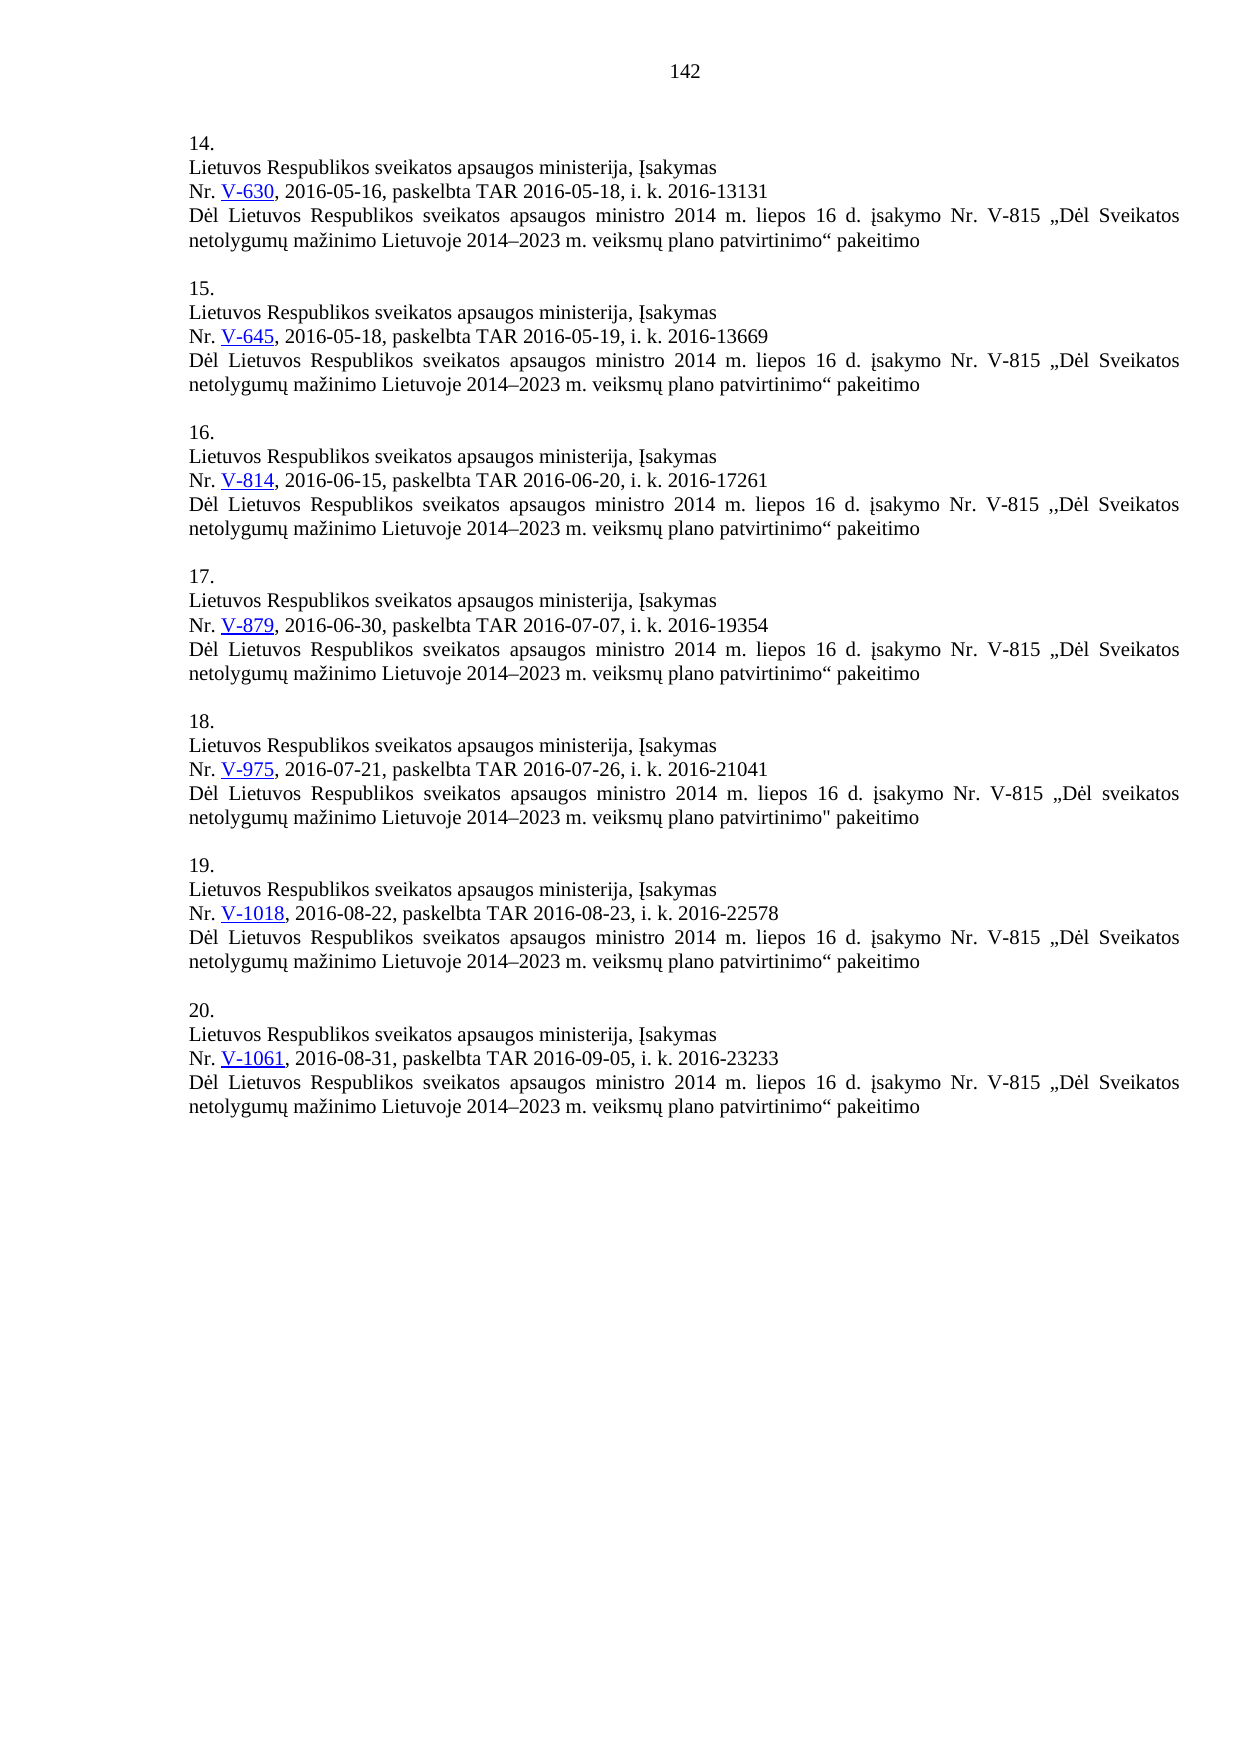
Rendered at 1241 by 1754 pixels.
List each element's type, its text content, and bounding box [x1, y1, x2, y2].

text Nr. V-814, 2016-06-15, paskelbta TAR 2016-06-20, i. k. 2016-17261 [188, 468, 1181, 492]
text 19. [188, 853, 1181, 877]
text 15. [188, 276, 1181, 300]
text Nr. V-1018, 2016-08-22, paskelbta TAR 2016-08-23, i. k. 2016-22578 [188, 901, 1181, 925]
text Nr. V-1061, 2016-08-31, paskelbta TAR 2016-09-05, i. k. 2016-23233 [188, 1046, 1181, 1070]
text Lietuvos Respublikos sveikatos apsaugos ministerija, Įsakymas [188, 733, 1181, 757]
text Lietuvos Respublikos sveikatos apsaugos ministerija, Įsakymas [188, 1022, 1181, 1046]
text 14. [188, 131, 1181, 155]
text Dėl Lietuvos Respublikos sveikatos apsaugos ministro 2014 m. liepos 16 d. įsakymo Nr. V-815 „Dėl Sveikatos netolygumų mažinimo Lietuvoje 2014–2023 m. veiksmų plano patvirtinimo“ pakeitimo [188, 1070, 1181, 1118]
text Dėl Lietuvos Respublikos sveikatos apsaugos ministro 2014 m. liepos 16 d. įsakymo Nr. V-815 „Dėl Sveikatos netolygumų mažinimo Lietuvoje 2014–2023 m. veiksmų plano patvirtinimo“ pakeitimo [188, 348, 1181, 396]
text Lietuvos Respublikos sveikatos apsaugos ministerija, Įsakymas [188, 588, 1181, 612]
text 17. [188, 564, 1181, 588]
text Dėl Lietuvos Respublikos sveikatos apsaugos ministro 2014 m. liepos 16 d. įsakymo Nr. V-815 ,,Dėl Sveikatos netolygumų mažinimo Lietuvoje 2014–2023 m. veiksmų plano patvirtinimo“ pakeitimo [188, 492, 1181, 540]
text Dėl Lietuvos Respublikos sveikatos apsaugos ministro 2014 m. liepos 16 d. įsakymo Nr. V-815 „Dėl sveikatos netolygumų mažinimo Lietuvoje 2014–2023 m. veiksmų plano patvirtinimo" pakeitimo [188, 781, 1181, 829]
text Dėl Lietuvos Respublikos sveikatos apsaugos ministro 2014 m. liepos 16 d. įsakymo Nr. V-815 „Dėl Sveikatos netolygumų mažinimo Lietuvoje 2014–2023 m. veiksmų plano patvirtinimo“ pakeitimo [188, 203, 1181, 252]
text 16. [188, 420, 1181, 444]
text Lietuvos Respublikos sveikatos apsaugos ministerija, Įsakymas [188, 155, 1181, 179]
text Dėl Lietuvos Respublikos sveikatos apsaugos ministro 2014 m. liepos 16 d. įsakymo Nr. V-815 „Dėl Sveikatos netolygumų mažinimo Lietuvoje 2014–2023 m. veiksmų plano patvirtinimo“ pakeitimo [188, 637, 1181, 685]
text Nr. V-645, 2016-05-18, paskelbta TAR 2016-05-19, i. k. 2016-13669 [188, 324, 1181, 348]
text Nr. V-630, 2016-05-16, paskelbta TAR 2016-05-18, i. k. 2016-13131 [188, 179, 1181, 203]
text Lietuvos Respublikos sveikatos apsaugos ministerija, Įsakymas [188, 877, 1181, 901]
text 18. [188, 709, 1181, 733]
text Nr. V-879, 2016-06-30, paskelbta TAR 2016-07-07, i. k. 2016-19354 [188, 612, 1181, 637]
text Lietuvos Respublikos sveikatos apsaugos ministerija, Įsakymas [188, 444, 1181, 468]
text Lietuvos Respublikos sveikatos apsaugos ministerija, Įsakymas [188, 300, 1181, 324]
text Nr. V-975, 2016-07-21, paskelbta TAR 2016-07-26, i. k. 2016-21041 [188, 757, 1181, 781]
text Dėl Lietuvos Respublikos sveikatos apsaugos ministro 2014 m. liepos 16 d. įsakymo Nr. V-815 „Dėl Sveikatos netolygumų mažinimo Lietuvoje 2014–2023 m. veiksmų plano patvirtinimo“ pakeitimo [188, 925, 1181, 973]
text 20. [188, 997, 1181, 1022]
